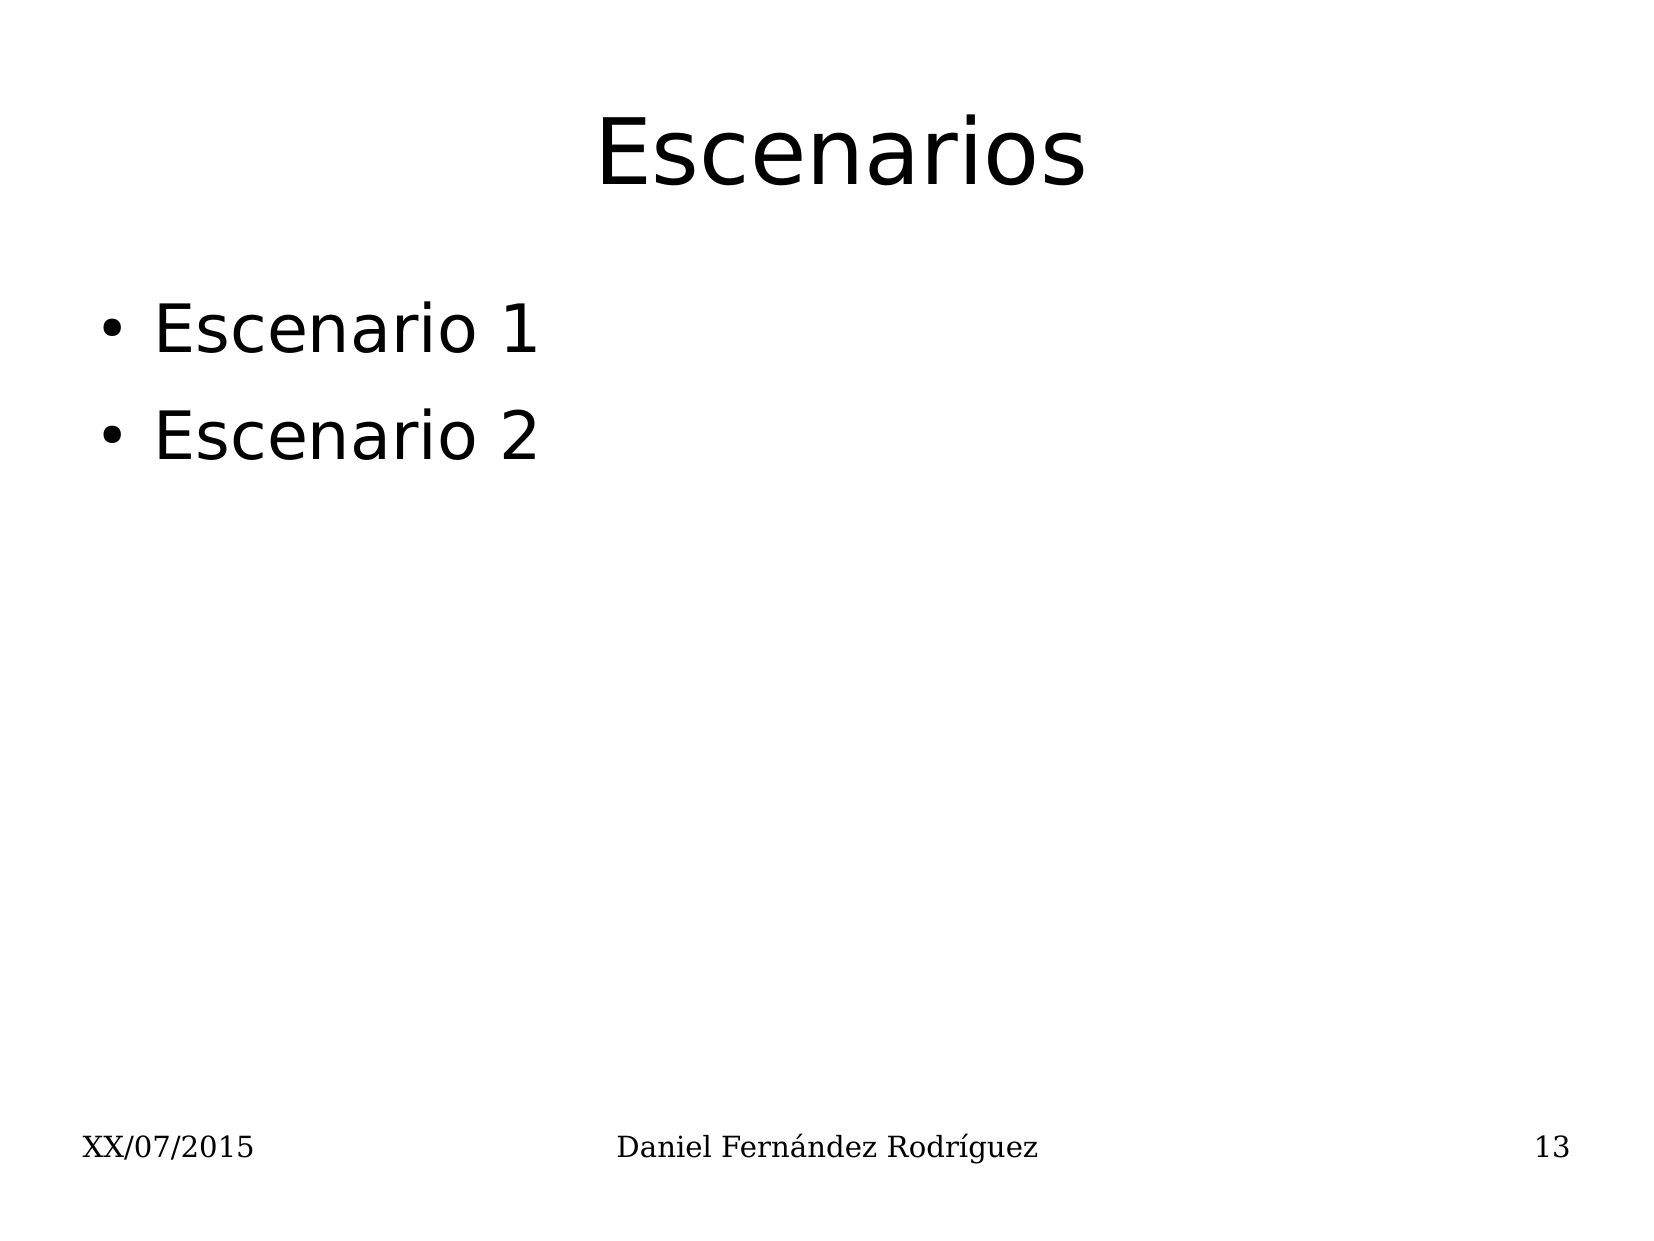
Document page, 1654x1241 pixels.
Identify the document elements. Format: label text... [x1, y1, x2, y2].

title Escenarios [82, 49, 1571, 257]
list Escenario 1 Escenario 2 [82, 290, 1571, 1010]
